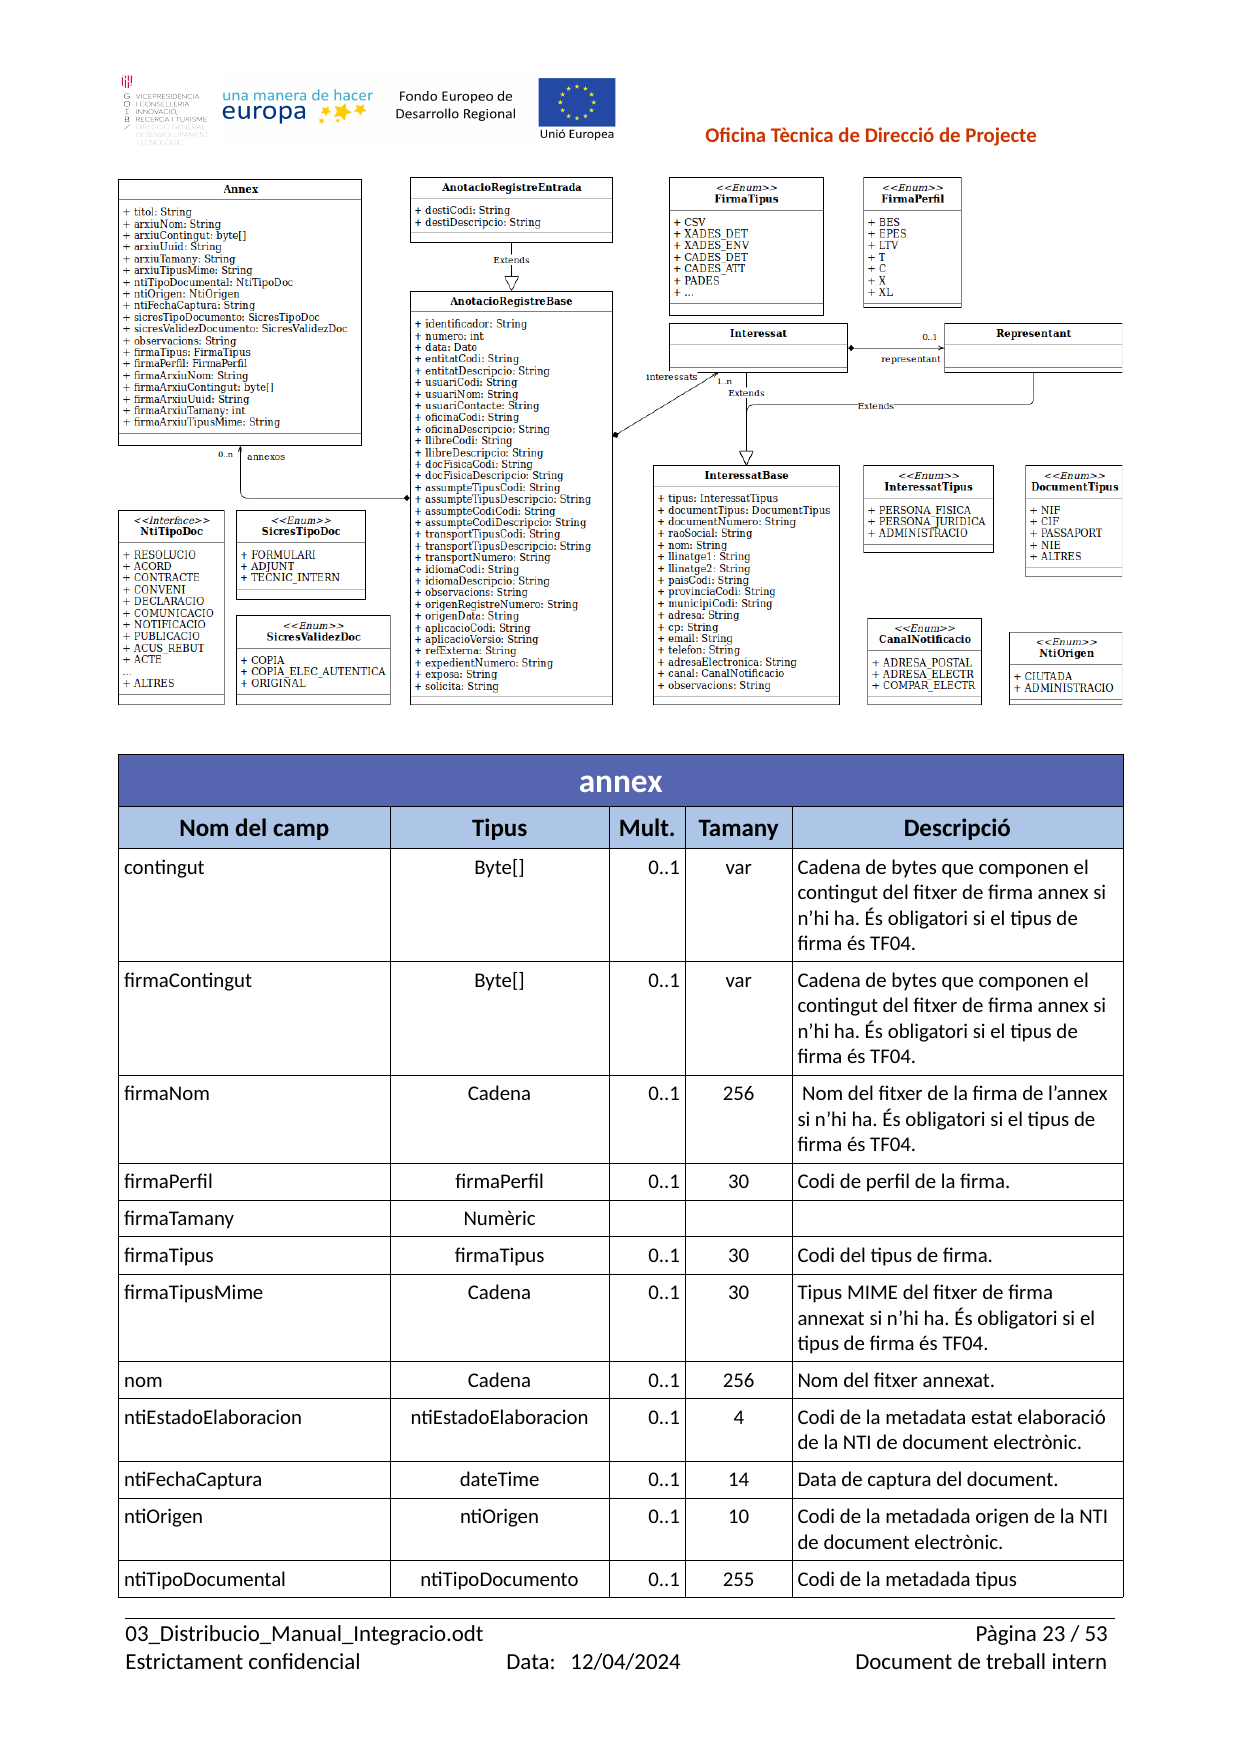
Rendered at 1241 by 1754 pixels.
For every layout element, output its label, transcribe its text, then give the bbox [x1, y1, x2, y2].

table_cell ntiTipoDocumental [119, 1561, 390, 1597]
picture [219, 73, 621, 147]
table_cell 0..1 [610, 1561, 685, 1597]
table_cell 255 [686, 1561, 792, 1597]
table_cell Byte[] [391, 849, 609, 961]
table_cell ntiOrigen [391, 1499, 609, 1560]
table_cell Cadena [391, 1362, 609, 1398]
table_cell 0..1 [610, 1362, 685, 1398]
table_cell firmaTipus [391, 1237, 609, 1273]
table_cell 30 [686, 1275, 792, 1361]
table_cell 0..1 [610, 1237, 685, 1273]
table_cell firmaPerfil [119, 1164, 390, 1199]
table_cell Descripció [793, 807, 1123, 848]
table_cell firmaContingut [119, 962, 390, 1075]
table_cell 256 [686, 1362, 792, 1398]
table_cell Byte[] [391, 962, 609, 1075]
table_cell Codi de la metadada origen de la NTI de document electrònic. [793, 1499, 1123, 1560]
table_cell 0..1 [610, 1076, 685, 1162]
picture [118, 177, 1123, 705]
table_cell Nom del fitxer de la firma de l’annex si n’hi ha. És obligatori si el tipus de firma és TF04. [793, 1076, 1123, 1162]
table_cell ntiEstadoElaboracion [391, 1399, 609, 1461]
table_cell Codi del tipus de firma. [793, 1237, 1123, 1273]
table_cell 14 [686, 1462, 792, 1498]
table_cell Tipus [391, 807, 609, 848]
table_cell Cadena de bytes que componen el contingut del fitxer de firma annex si n’hi ha. És obligatori si el tipus de firma és TF04. [793, 849, 1123, 961]
table_cell 10 [686, 1499, 792, 1560]
table_cell 0..1 [610, 1462, 685, 1498]
table_cell 4 [686, 1399, 792, 1461]
table_cell dateTime [391, 1462, 609, 1498]
table_cell Tipus MIME del fitxer de firma annexat si n’hi ha. És obligatori si el tipus de firma és TF04. [793, 1275, 1123, 1361]
table_cell Codi de perfil de la firma. [793, 1164, 1123, 1199]
table_cell Cadena de bytes que componen el contingut del fitxer de firma annex si n’hi ha. És obligatori si el tipus de firma és TF04. [793, 962, 1123, 1075]
table_cell contingut [119, 849, 390, 961]
table_cell ntiFechaCaptura [119, 1462, 390, 1498]
table_cell var [686, 849, 792, 961]
table_cell Mult. [610, 807, 685, 848]
table_cell Codi de la metadada tipus [793, 1561, 1123, 1597]
table_cell Tamany [686, 807, 792, 848]
table_cell firmaNom [119, 1076, 390, 1162]
table_cell Cadena [391, 1076, 609, 1162]
table_cell [610, 1201, 685, 1236]
table_cell firmaTipusMime [119, 1275, 390, 1361]
table_cell [793, 1201, 1123, 1236]
table_cell var [686, 962, 792, 1075]
table_cell firmaTipus [119, 1237, 390, 1273]
table_cell Cadena [391, 1275, 609, 1361]
table_cell nom [119, 1362, 390, 1398]
table_cell ntiOrigen [119, 1499, 390, 1560]
table_cell 256 [686, 1076, 792, 1162]
table_cell 0..1 [610, 1499, 685, 1560]
table_cell 0..1 [610, 962, 685, 1075]
table_cell Nom del fitxer annexat. [793, 1362, 1123, 1398]
table_cell 0..1 [610, 1275, 685, 1361]
table_cell [686, 1201, 792, 1236]
table_header annex [119, 755, 1123, 806]
table_cell Nom del camp [119, 807, 390, 848]
table_cell Codi de la metadata estat elaboració de la NTI de document electrònic. [793, 1399, 1123, 1461]
table_cell 30 [686, 1237, 792, 1273]
table_cell ntiEstadoElaboracion [119, 1399, 390, 1461]
table_cell 0..1 [610, 1399, 685, 1461]
table_cell firmaTamany [119, 1201, 390, 1236]
table_cell Data de captura del document. [793, 1462, 1123, 1498]
table_cell 0..1 [610, 1164, 685, 1199]
picture [118, 73, 213, 147]
table_cell Numèric [391, 1201, 609, 1236]
table_cell 0..1 [610, 849, 685, 961]
table_cell 30 [686, 1164, 792, 1199]
table_cell firmaPerfil [391, 1164, 609, 1199]
table_cell ntiTipoDocumento [391, 1561, 609, 1597]
